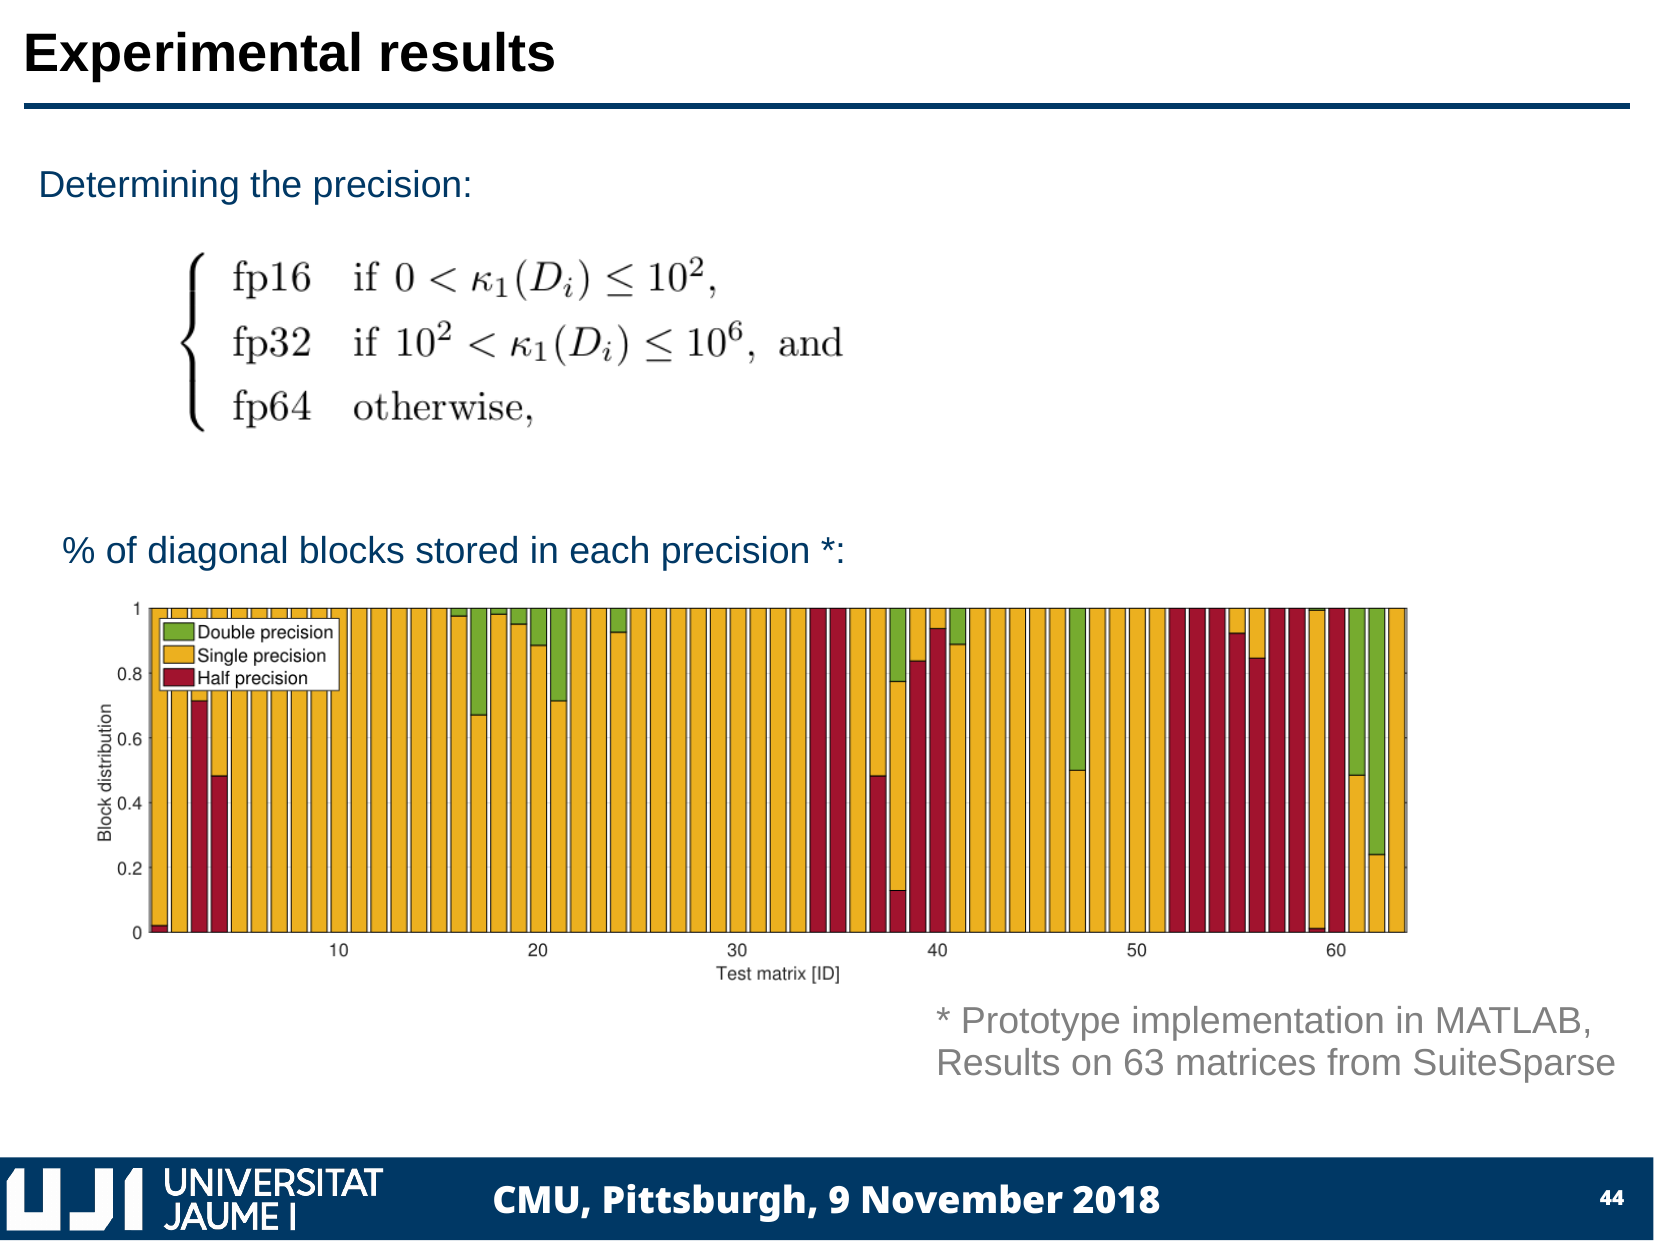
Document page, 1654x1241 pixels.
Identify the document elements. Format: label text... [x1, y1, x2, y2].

text_box % of diagonal blocks stored in each precision *: [47, 522, 861, 580]
text_box Determining the precision: [23, 156, 488, 214]
picture [59, 566, 1441, 999]
title Experimental results [23, 0, 1630, 107]
picture [0, 1158, 390, 1241]
text_box * Prototype implementation in MATLAB, Results on 63 matrices from SuiteSparse [921, 992, 1632, 1091]
picture [153, 224, 886, 451]
